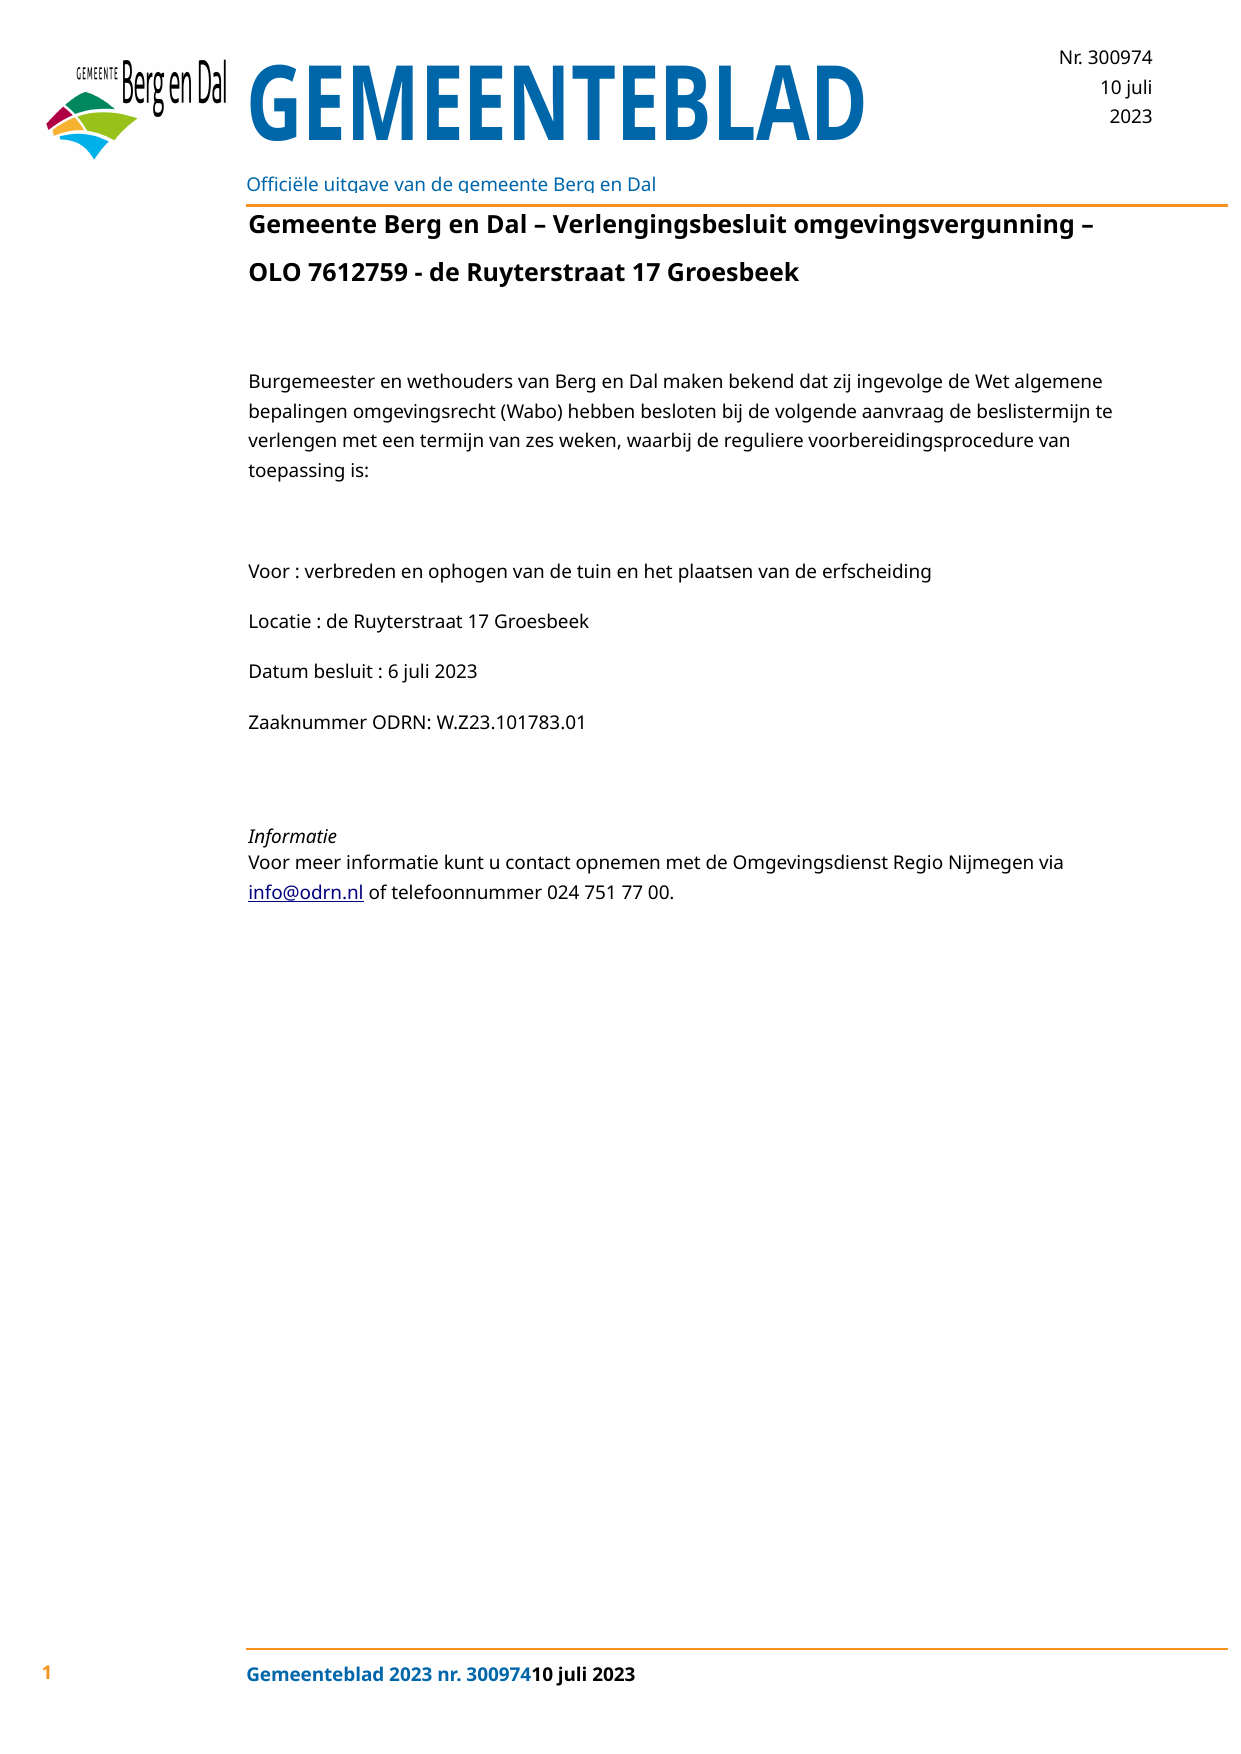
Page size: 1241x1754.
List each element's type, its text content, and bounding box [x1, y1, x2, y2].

text Gemeente Berg en Dal – Verlengingsbesluit omgevingsvergunning – OLO 7612759 - de Ruyterstraat 17 Groesbeek [248, 207, 1152, 288]
text Voor meer informatie kunt u contact opnemen met de Omgevingsdienst Regio Nijmegen via info@odrn.nl of telefoonnummer 024 751 77 00. [248, 849, 1152, 904]
text Datum besluit : 6 juli 2023 [248, 659, 1152, 684]
text Voor : verbreden en ophogen van de tuin en het plaatsen van de erfscheiding [248, 558, 1152, 584]
picture [41, 47, 231, 172]
text Informatie [248, 823, 1152, 849]
text Locatie : de Ruyterstraat 17 Groesbeek [248, 608, 1152, 634]
text Burgemeester en wethouders van Berg en Dal maken bekend dat zij ingevolge de Wet algemene bepalingen omgevingsrecht (Wabo) hebben besloten bij de volgende aanvraag de beslistermijn te verlengen met een termijn van zes weken, waarbij de reguliere voorbereidingsprocedure van toepassing is: [248, 368, 1152, 483]
text Zaaknummer ODRN: W.Z23.101783.01 [248, 709, 1152, 735]
